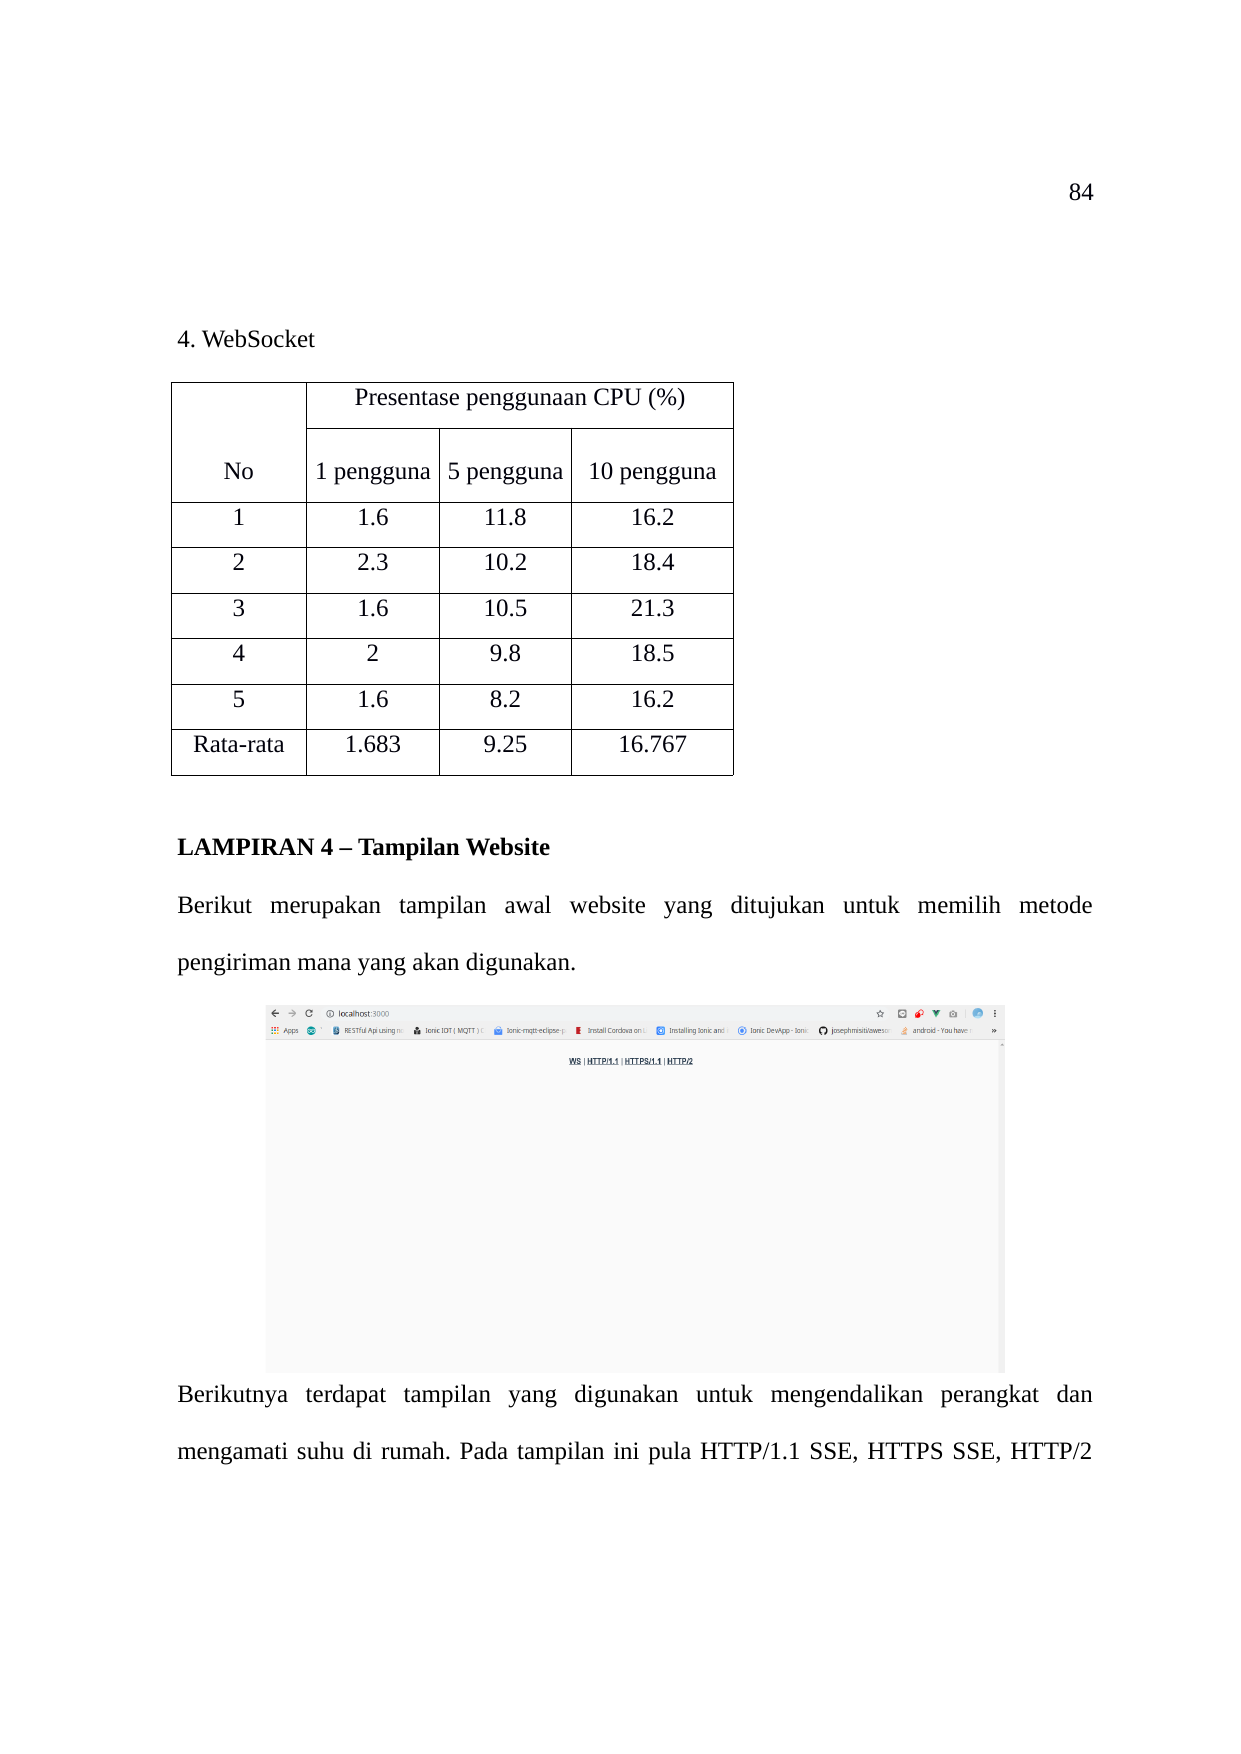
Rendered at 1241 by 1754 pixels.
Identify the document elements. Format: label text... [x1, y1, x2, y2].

table_cell 18.4 [572, 548, 733, 593]
table_cell 11.8 [440, 503, 571, 547]
table_cell 1 pengguna [307, 429, 439, 502]
table_cell 16.2 [572, 685, 733, 729]
table_cell 3 [172, 594, 306, 638]
table_cell 9.25 [440, 730, 571, 775]
table_cell 5 [172, 685, 306, 729]
table_cell 2 [172, 548, 306, 593]
table_cell 21.3 [572, 594, 733, 638]
table_cell 10.2 [440, 548, 571, 593]
text Berikutnya terdapat tampilan yang digunakan untuk mengendalikan perangkat dan mengamati suhu di rumah. Pada tampilan ini pula HTTP/1.1 SSE, HTTPS SSE, HTTP/2 [177, 1376, 1093, 1465]
table_cell 1.6 [307, 594, 439, 638]
table_cell 1.6 [307, 503, 439, 547]
table_cell 9.8 [440, 639, 571, 684]
text Berikut merupakan tampilan awal website yang ditujukan untuk memilih metode pengiriman mana yang akan digunakan. [177, 890, 1093, 976]
table_cell 2 [307, 639, 439, 684]
table_cell 10 pengguna [572, 429, 733, 502]
text LAMPIRAN 4 – Tampilan Website [177, 832, 1093, 861]
table_cell 4 [172, 639, 306, 684]
table_header No [172, 383, 306, 502]
table_cell 1 [172, 503, 306, 547]
table_cell 16.2 [572, 503, 733, 547]
text 4. WebSocket [177, 324, 1093, 353]
table_cell 16.767 [572, 730, 733, 775]
table_cell Rata-rata [172, 730, 306, 775]
table_cell 1.6 [307, 685, 439, 729]
picture [265, 1005, 1005, 1373]
table_header Presentase penggunaan CPU (%) [307, 383, 733, 427]
table_cell 5 pengguna [440, 429, 571, 502]
table_cell 18.5 [572, 639, 733, 684]
table_cell 1.683 [307, 730, 439, 775]
table_cell 8.2 [440, 685, 571, 729]
table_cell 2.3 [307, 548, 439, 593]
table_cell 10.5 [440, 594, 571, 638]
